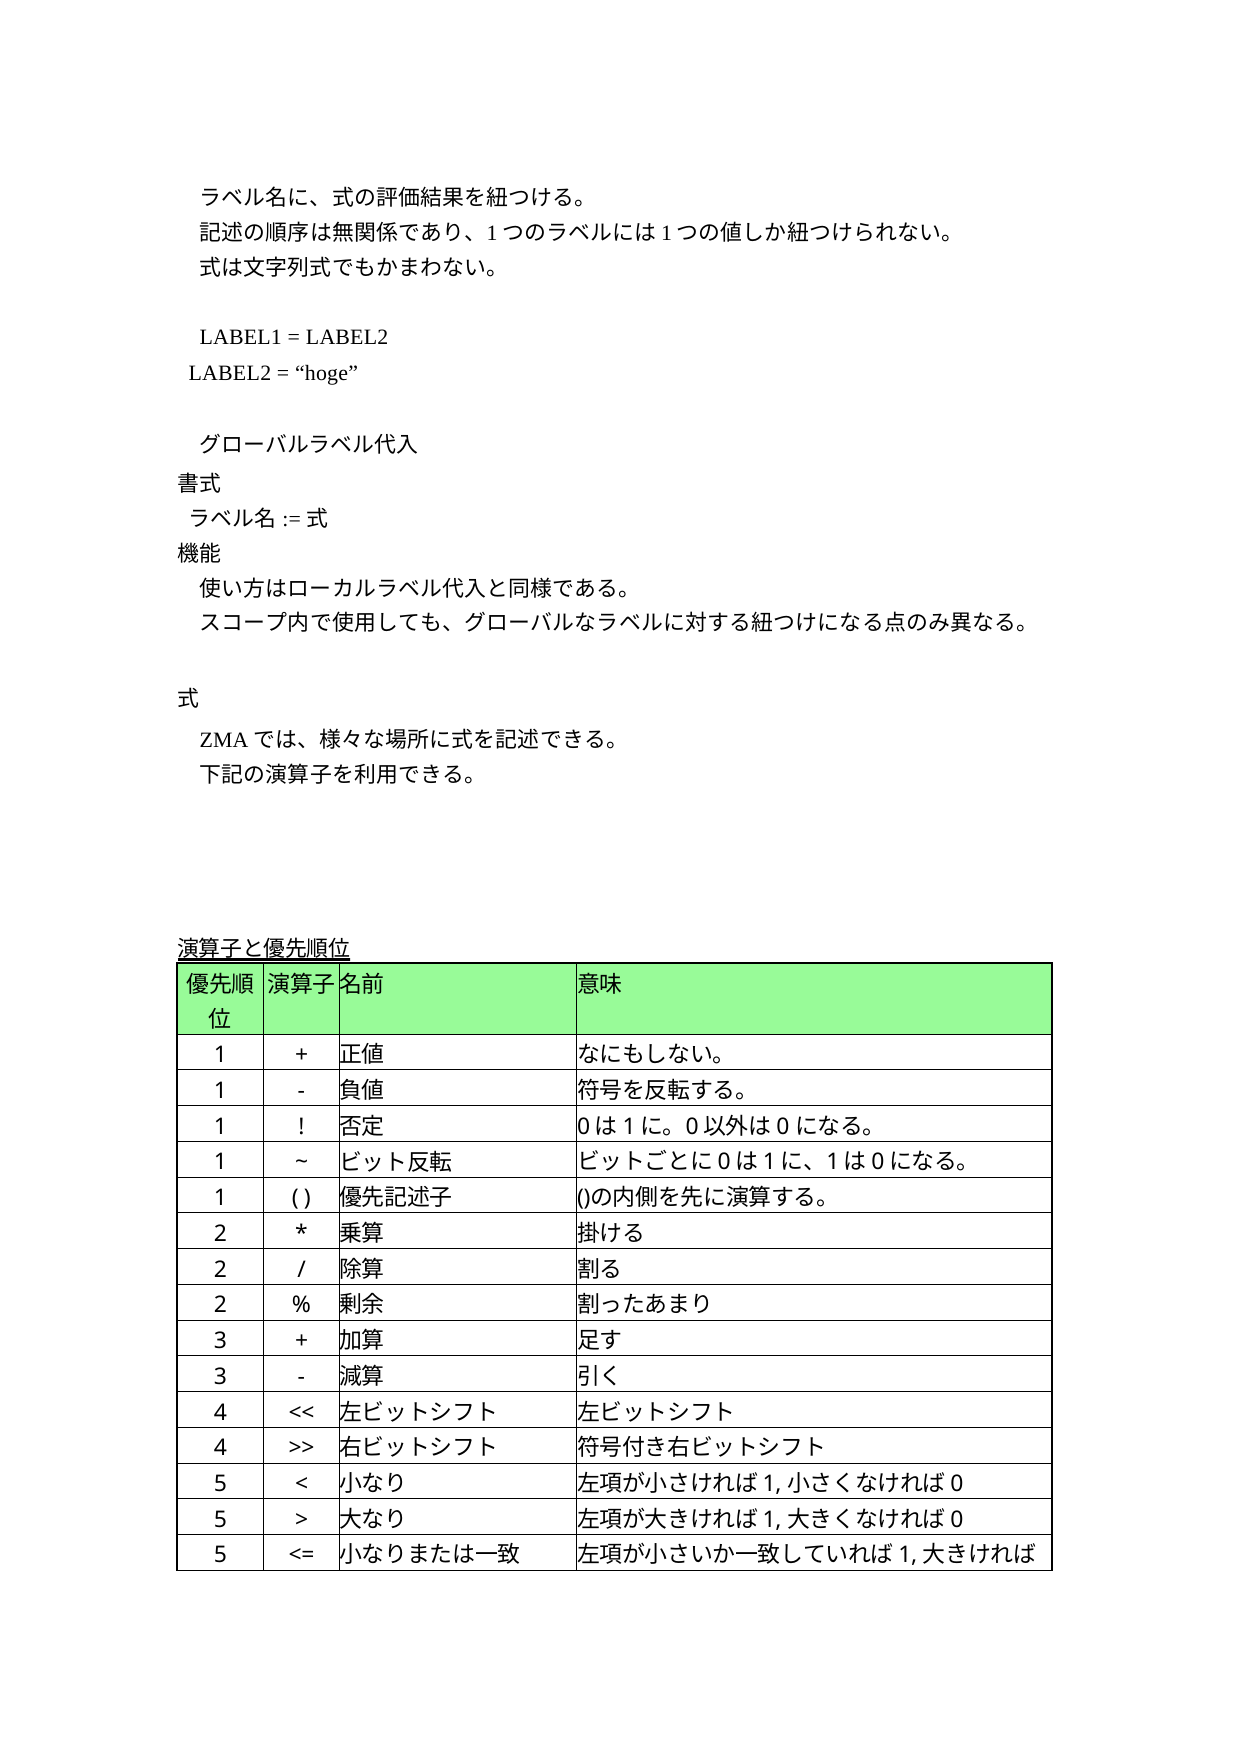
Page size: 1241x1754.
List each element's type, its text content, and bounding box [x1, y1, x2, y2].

table_cell 5 [178, 1499, 263, 1534]
table_cell << [264, 1392, 339, 1427]
table_cell 左項が小さければ1, 小さくなければ0 [577, 1464, 1051, 1498]
table_cell 小なりまたは一致 [340, 1535, 576, 1569]
text LABEL2 = “hoge” [177, 351, 1063, 385]
table_cell 乗算 [340, 1213, 576, 1248]
table_cell 0は 1に。0以外は 0 になる。 [577, 1106, 1051, 1141]
text ZMAでは、様々な場所に式を記述できる。 [177, 719, 1063, 754]
text 機能 [177, 533, 1063, 567]
table_cell ( ) [264, 1178, 339, 1212]
text スコープ内で使用しても、グローバルなラベルに対する紐つけになる点のみ異なる。 [177, 602, 1063, 637]
table_cell 優先記述子 [340, 1178, 576, 1212]
table_cell - [264, 1356, 339, 1391]
table_cell 符号付き右ビットシフト [577, 1428, 1051, 1462]
table_cell <= [264, 1535, 339, 1569]
table_cell 符号を反転する。 [577, 1070, 1051, 1105]
table_cell < [264, 1464, 339, 1498]
text LABEL1 = LABEL2 [177, 316, 1063, 351]
table_header 優先順位 [178, 964, 263, 1034]
table_cell 5 [178, 1464, 263, 1498]
table_cell 除算 [340, 1249, 576, 1284]
table_cell 1 [178, 1106, 263, 1141]
table_cell + [264, 1035, 339, 1069]
table_cell 否定 [340, 1106, 576, 1141]
table_cell 右ビットシフト [340, 1428, 576, 1462]
table_cell 4 [178, 1428, 263, 1462]
table_cell 割ったあまり [577, 1285, 1051, 1319]
table_cell 左項が大きければ1, 大きくなければ0 [577, 1499, 1051, 1534]
table_cell ビットごとに 0は1に、1は0になる。 [577, 1142, 1051, 1177]
table_cell 正値 [340, 1035, 576, 1069]
text ラベル名 := 式 [177, 498, 1063, 533]
table_cell 減算 [340, 1356, 576, 1391]
table_cell 2 [178, 1213, 263, 1248]
table_cell 剰余 [340, 1285, 576, 1319]
table_cell ビット反転 [340, 1142, 576, 1177]
table_cell 加算 [340, 1321, 576, 1355]
table_cell 1 [178, 1142, 263, 1177]
table_cell - [264, 1070, 339, 1105]
table_cell 5 [178, 1535, 263, 1569]
table_cell * [264, 1213, 339, 1248]
table_cell 左ビットシフト [577, 1392, 1051, 1427]
text 演算子と優先順位 [177, 927, 1063, 962]
table_cell 3 [178, 1321, 263, 1355]
table_cell % [264, 1285, 339, 1319]
table_cell 左項が小さいか一致していれば1, 大きければ [577, 1535, 1051, 1569]
table_cell >> [264, 1428, 339, 1462]
table_cell + [264, 1321, 339, 1355]
table_cell 2 [178, 1285, 263, 1319]
table_cell ()の内側を先に演算する。 [577, 1178, 1051, 1212]
table_cell 足す [577, 1321, 1051, 1355]
table_cell 小なり [340, 1464, 576, 1498]
table_cell 1 [178, 1178, 263, 1212]
text 記述の順序は無関係であり、1つのラベルには1つの値しか紐つけられない。 [177, 212, 1063, 247]
table_cell 左ビットシフト [340, 1392, 576, 1427]
table_cell 4 [178, 1392, 263, 1427]
table_cell ~ [264, 1142, 339, 1177]
text ラベル名に、式の評価結果を紐つける。 [177, 177, 1063, 212]
table_cell > [264, 1499, 339, 1534]
table_cell なにもしない。 [577, 1035, 1051, 1069]
table_cell 1 [178, 1070, 263, 1105]
table_cell 大なり [340, 1499, 576, 1534]
text 下記の演算子を利用できる。 [177, 754, 1063, 789]
table_cell 引く [577, 1356, 1051, 1391]
table_header 名前 [340, 964, 576, 1034]
table_cell 割る [577, 1249, 1051, 1284]
text 式は文字列式でもかまわない。 [177, 247, 1063, 281]
table_cell 2 [178, 1249, 263, 1284]
table_cell / [264, 1249, 339, 1284]
table_cell 3 [178, 1356, 263, 1391]
table_cell 掛ける [577, 1213, 1051, 1248]
table_header 意味 [577, 964, 1051, 1034]
table_header 演算子 [264, 964, 339, 1034]
text 書式 [177, 463, 1063, 498]
text グローバルラベル代入 [199, 424, 1063, 459]
text 使い方はローカルラベル代入と同様である。 [177, 567, 1063, 602]
table_cell ! [264, 1106, 339, 1141]
table_cell 1 [178, 1035, 263, 1069]
table_cell 負値 [340, 1070, 576, 1105]
text 式 [177, 678, 1063, 713]
